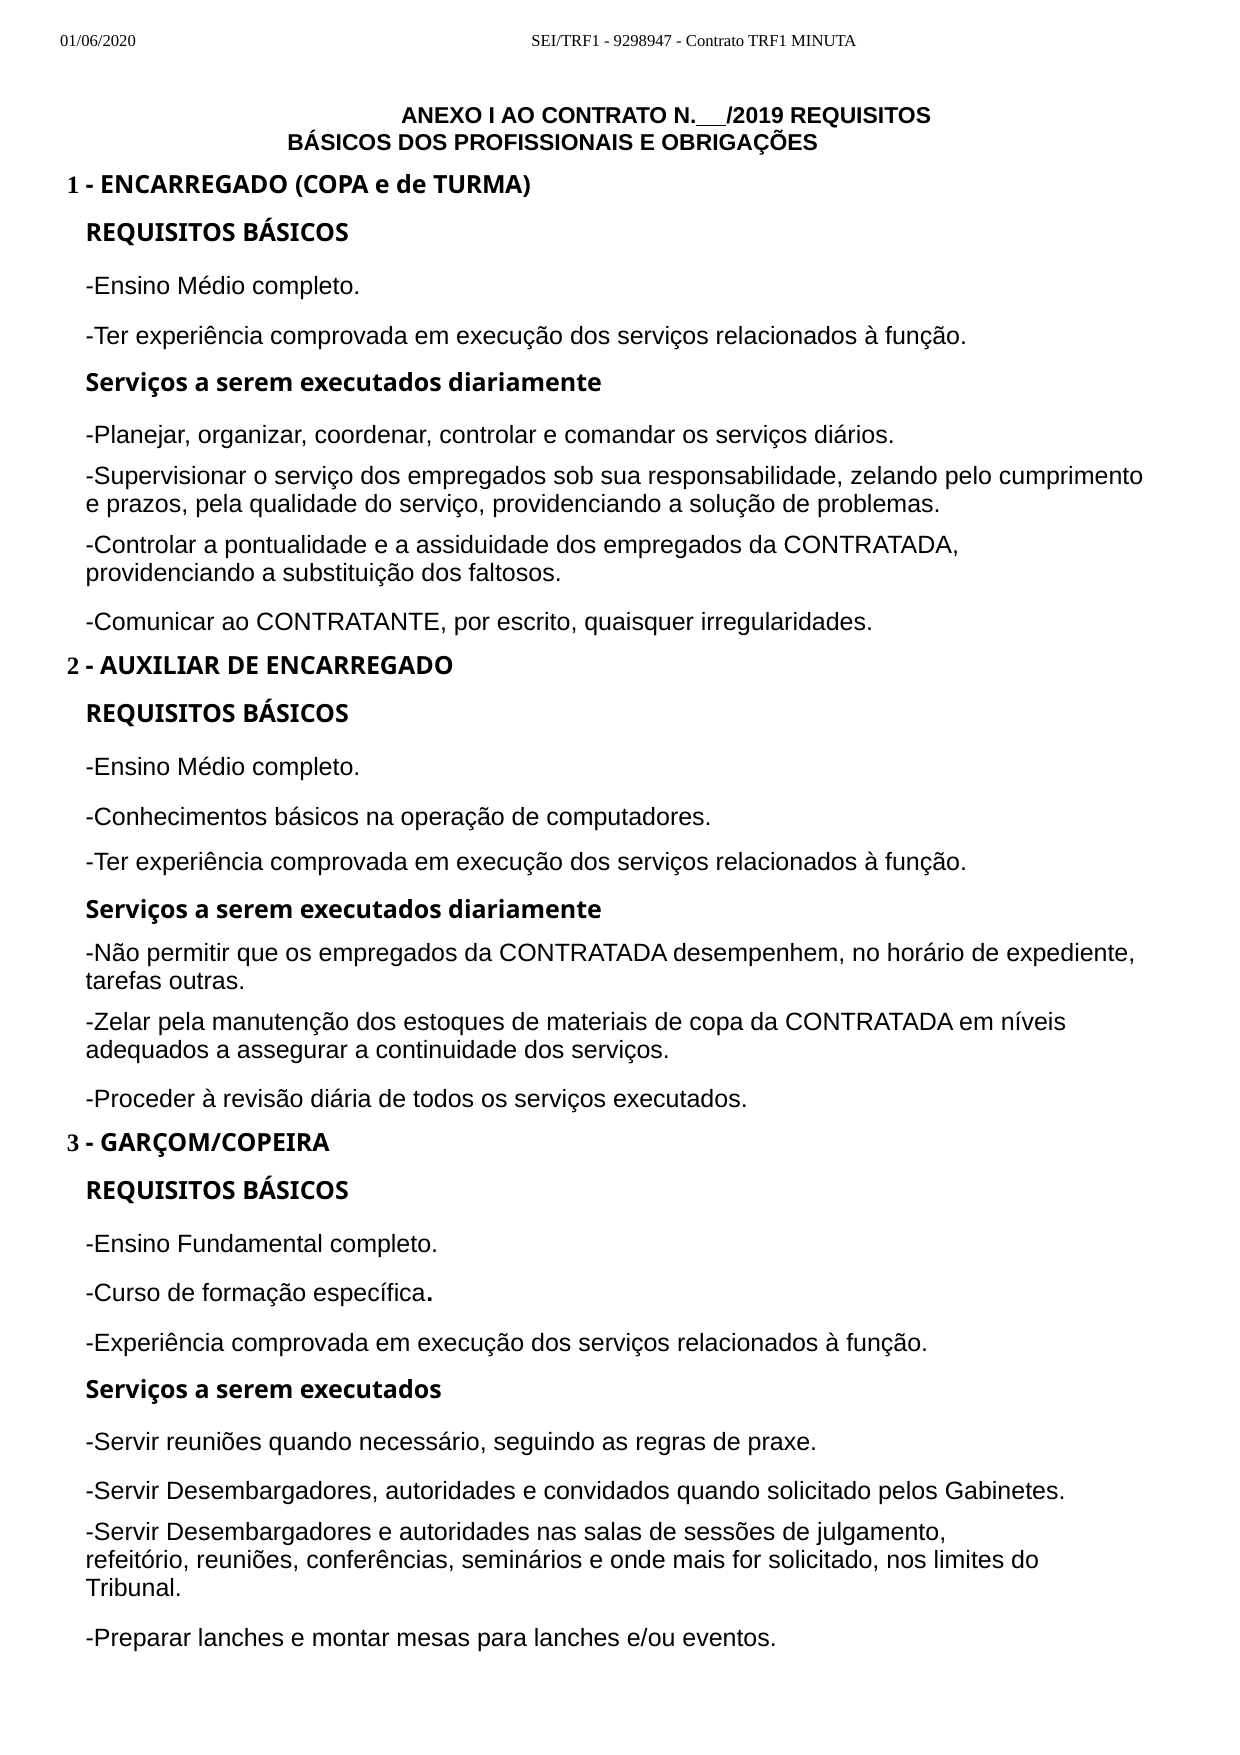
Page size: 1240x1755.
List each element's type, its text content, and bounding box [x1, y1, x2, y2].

text -Zelar pela manutenção dos estoques de materiais de copa da CONTRATADA em níveis adequados a assegurar a continuidade dos serviços. [85, 1007, 1179, 1063]
text -Ter experiência comprovada em execução dos serviços relacionados à função. [85, 312, 1179, 349]
text -Ensino Médio completo. [85, 263, 1179, 300]
text -Experiência comprovada em execução dos serviços relacionados à função. [85, 1319, 1179, 1357]
text -Ter experiência comprovada em execução dos serviços relacionados à função. [85, 838, 1179, 876]
text -Controlar a pontualidade e a assiduidade dos empregados da CONTRATADA, providenciando a substituição dos faltosos. [85, 530, 1107, 586]
text -Servir reuniões quando necessário, seguindo as regras de praxe. [85, 1418, 1179, 1455]
text -Conhecimentos básicos na operação de computadores. [85, 793, 1179, 830]
text -Não permitir que os empregados da CONTRATADA desempenhem, no horário de expediente, tarefas outras. [85, 938, 1179, 994]
text -Comunicar ao CONTRATANTE, por escrito, quaisquer irregularidades. [85, 598, 1179, 636]
text -Planejar, organizar, coordenar, controlar e comandar os serviços diários. [85, 411, 1179, 448]
text -Preparar lanches e montar mesas para lanches e/ou eventos. [85, 1614, 1179, 1651]
text -Proceder à revisão diária de todos os serviços executados. [85, 1076, 1179, 1113]
text -Curso de formação específica. [85, 1270, 1179, 1307]
subtitle Serviços a serem executados diariamente [85, 888, 1179, 925]
text -Ensino Médio completo. [85, 743, 1179, 781]
text ANEXO I AO CONTRATO N. /2019 REQUISITOS BÁSICOS DOS PROFISSIONAIS E OBRIGAÇÕES [287, 102, 955, 155]
subtitle - AUXILIAR DE ENCARREGADO REQUISITOS BÁSICOS [67, 648, 492, 729]
text -Ensino Fundamental completo. [85, 1220, 1179, 1258]
subtitle Serviços a serem executados [85, 1368, 1179, 1406]
text -Servir Desembargadores, autoridades e convidados quando solicitado pelos Gabinetes. [85, 1467, 1179, 1505]
subtitle - GARÇOM/COPEIRA REQUISITOS BÁSICOS [67, 1125, 358, 1207]
subtitle Serviços a serem executados diariamente [85, 361, 1179, 399]
text -Supervisionar o serviço dos empregados sob sua responsabilidade, zelando pelo cumprimento e prazos, pela qualidade do serviço, providenciando a solução de problemas. [85, 461, 1154, 517]
text -Servir Desembargadores e autoridades nas salas de sessões de julgamento, refeitório, reuniões, conferências, seminários e onde mais for solicitado, nos limites do Tribunal. [85, 1517, 1057, 1602]
subtitle - ENCARREGADO (COPA e de TURMA) REQUISITOS BÁSICOS [67, 167, 559, 249]
